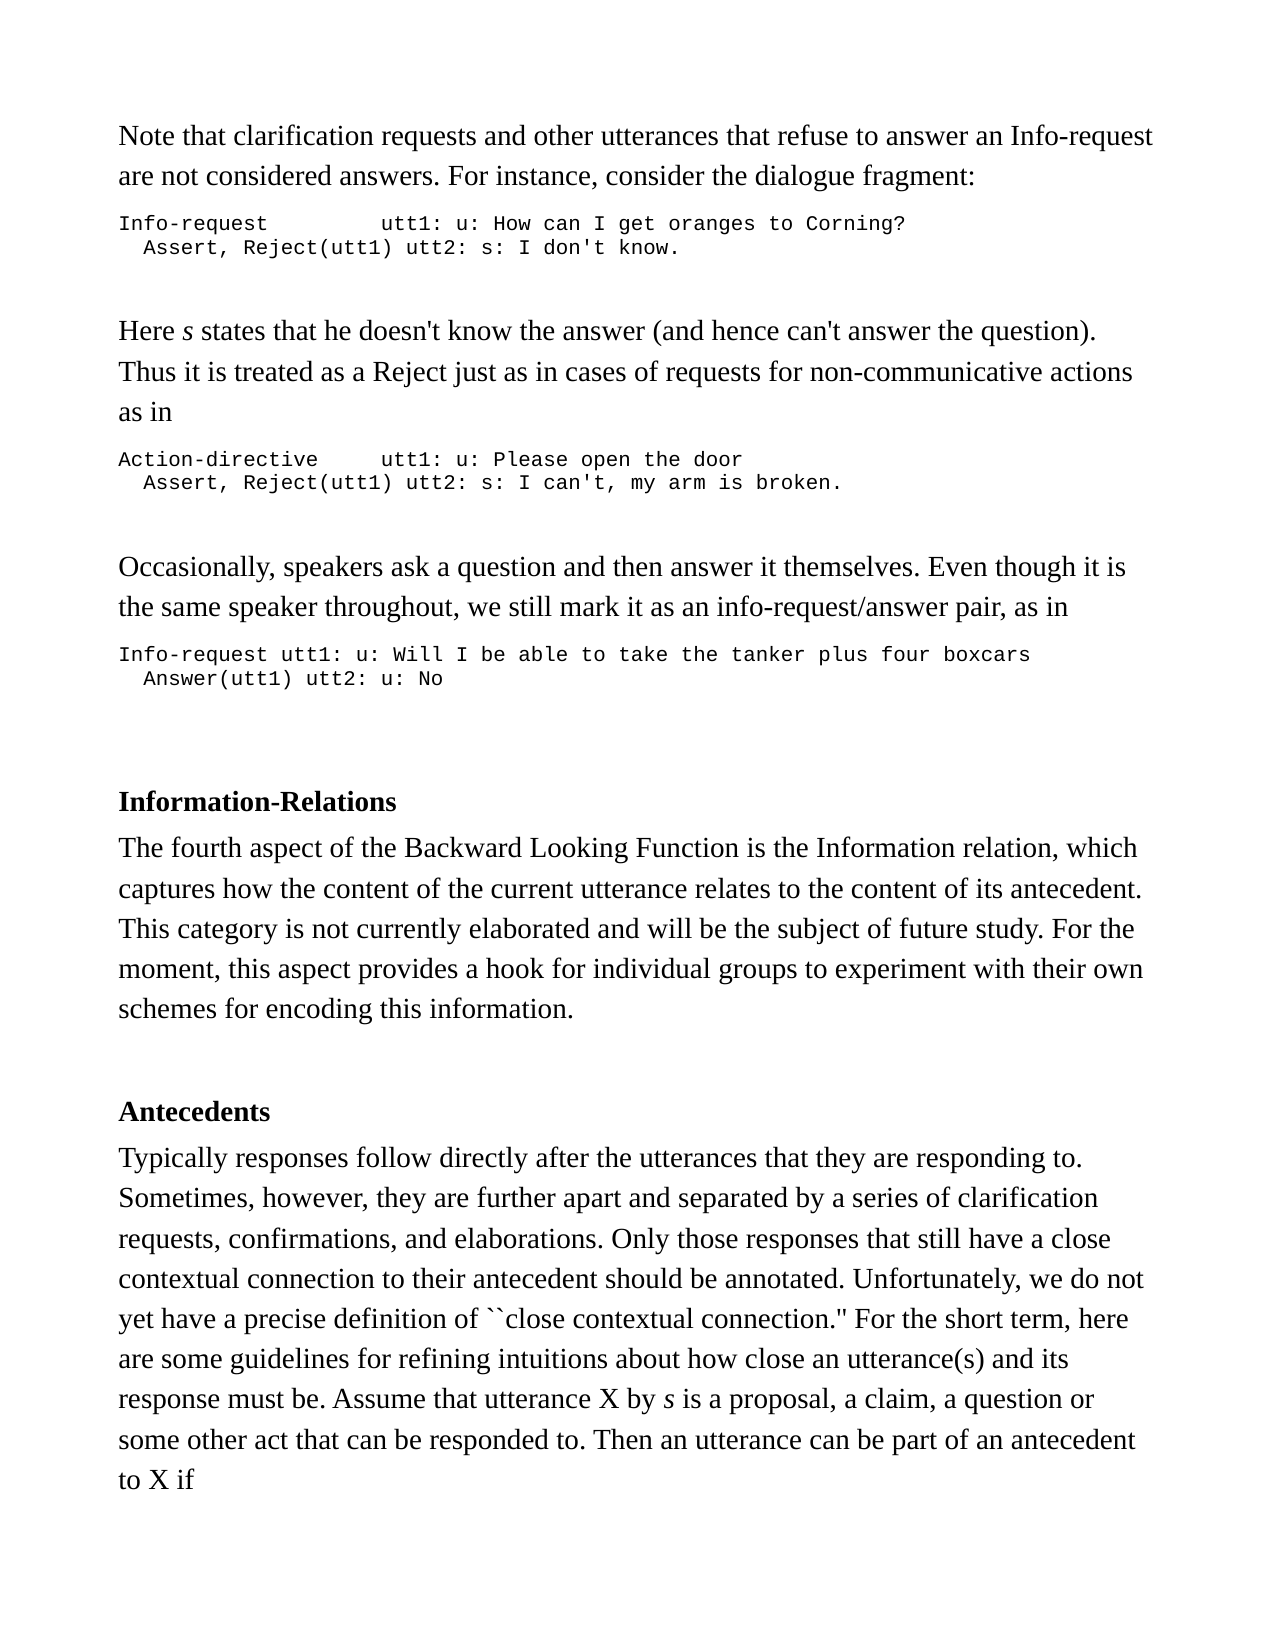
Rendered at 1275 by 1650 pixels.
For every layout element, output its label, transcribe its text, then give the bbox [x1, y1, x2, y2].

text Answer(utt1) utt2: u: No [118, 668, 1157, 691]
text Occasionally, speakers ask a question and then answer it themselves. Even though it is the same speaker throughout, we still mark it as an info-request/answer pair, as in [118, 549, 1157, 623]
text Note that clarification requests and other utterances that refuse to answer an Info-request are not considered answers. For instance, consider the dialogue fragment: [118, 118, 1157, 192]
text Action-directive utt1: u: Please open the door [118, 449, 1157, 472]
text Assert, Reject(utt1) utt2: s: I don't know. [118, 237, 1157, 260]
text Info-request utt1: u: How can I get oranges to Corning? [118, 213, 1157, 237]
subtitle Antecedents [118, 1061, 1157, 1128]
text Typically responses follow directly after the utterances that they are responding to. Sometimes, however, they are further apart and separated by a series of clarification requests, confirmations, and elaborations. Only those responses that still have a close contextual connection to their antecedent should be annotated. Unfortunately, we do not yet have a precise definition of ``close contextual connection.'' For the short term, here are some guidelines for refining intuitions about how close an utterance(s) and its response must be. Assume that utterance X by s is a proposal, a claim, a question or some other act that can be responded to. Then an utterance can be part of an antecedent to X if [118, 1140, 1157, 1496]
text Assert, Reject(utt1) utt2: s: I can't, my arm is broken. [118, 472, 1157, 496]
text Info-request utt1: u: Will I be able to take the tanker plus four boxcars [118, 644, 1157, 668]
text Here s states that he doesn't know the answer (and hence can't answer the question). Thus it is treated as a Reject just as in cases of requests for non-communicative actions as in [118, 313, 1157, 427]
subtitle Information-Relations [118, 784, 1157, 818]
text The fourth aspect of the Backward Looking Function is the Information relation, which captures how the content of the current utterance relates to the content of its antecedent. This category is not currently elaborated and will be the subject of future study. For the moment, this aspect provides a hook for individual groups to experiment with their own schemes for encoding this information. [118, 831, 1157, 1025]
